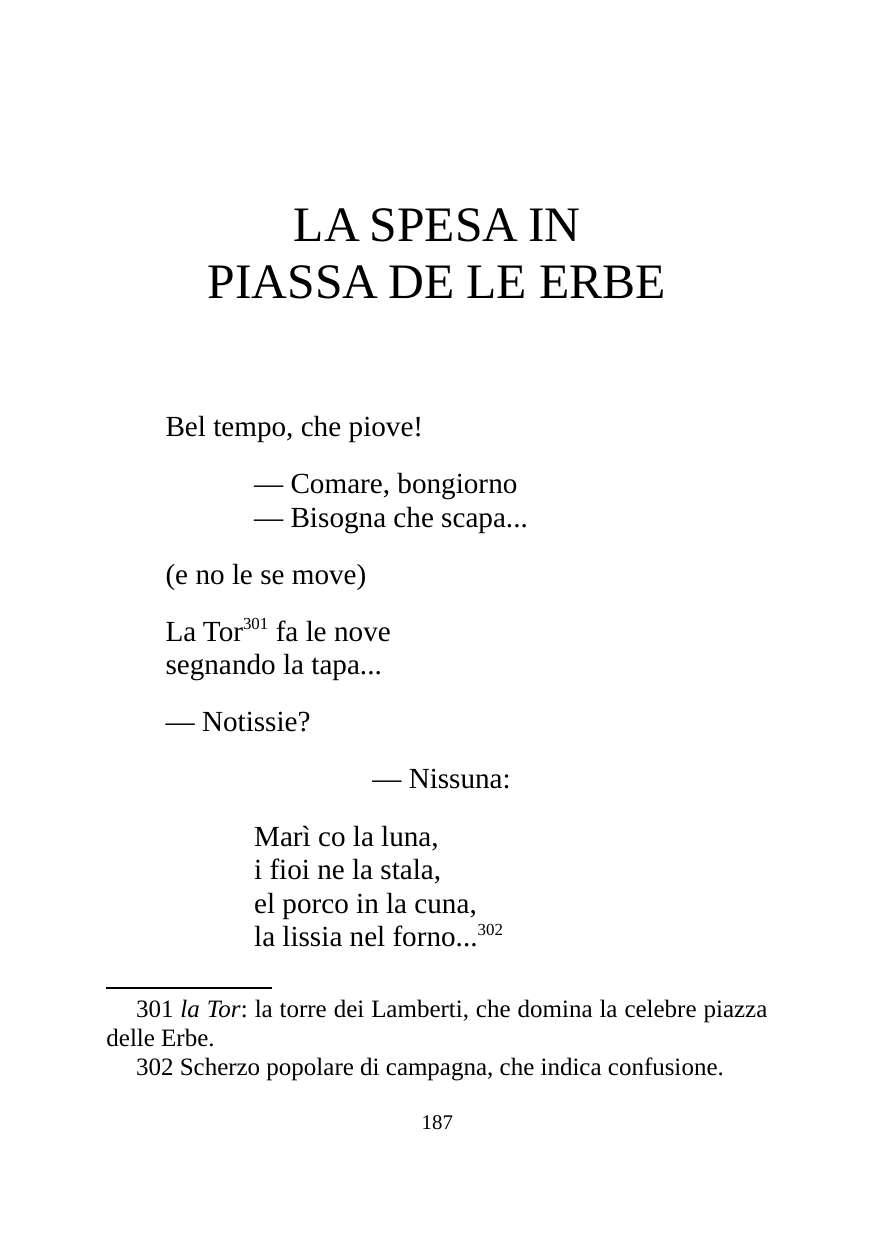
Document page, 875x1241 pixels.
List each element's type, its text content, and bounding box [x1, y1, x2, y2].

text Marì co la luna, i fioi ne la stala, el porco in la cuna, la lissia nel forno... [254, 819, 768, 953]
text (e no le se move) [165, 557, 768, 590]
text — Notissie? [165, 704, 768, 738]
text La Tor fa le nove segnando la tapa... [165, 614, 768, 681]
text — Comare, bongiorno — Bisogna che scapa... [254, 466, 768, 533]
text la Tor: la torre dei Lamberti, che domina la celebre piazza delle Erbe. [106, 994, 768, 1052]
text — Nissuna: [342, 762, 768, 795]
text Scherzo popolare di campagna, che indica confusione. [106, 1052, 768, 1080]
text Bel tempo, che piove! [165, 409, 768, 443]
subtitle LA SPESA IN PIASSA DE LE ERBE [106, 195, 768, 309]
